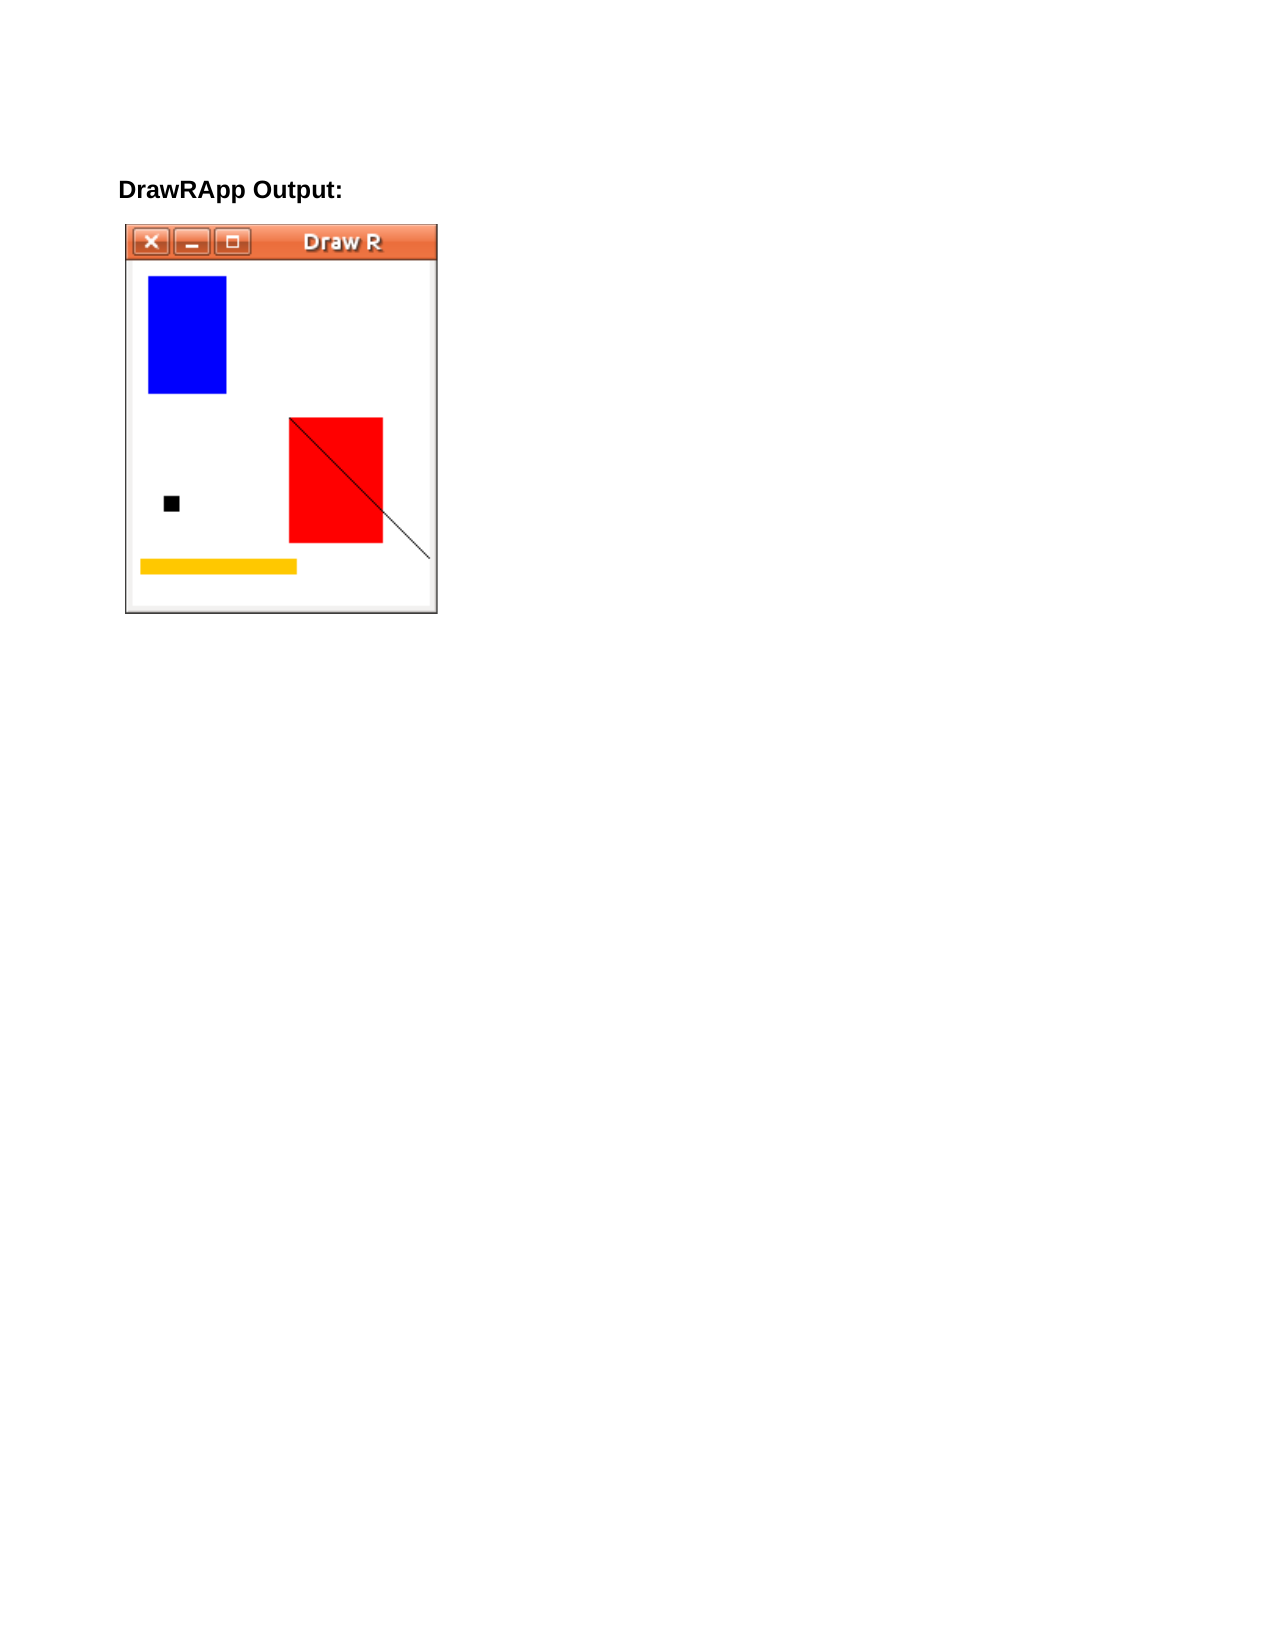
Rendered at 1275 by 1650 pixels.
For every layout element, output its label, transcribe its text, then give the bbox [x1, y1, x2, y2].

picture [125, 224, 438, 614]
text DrawRApp Output: [118, 175, 1157, 203]
